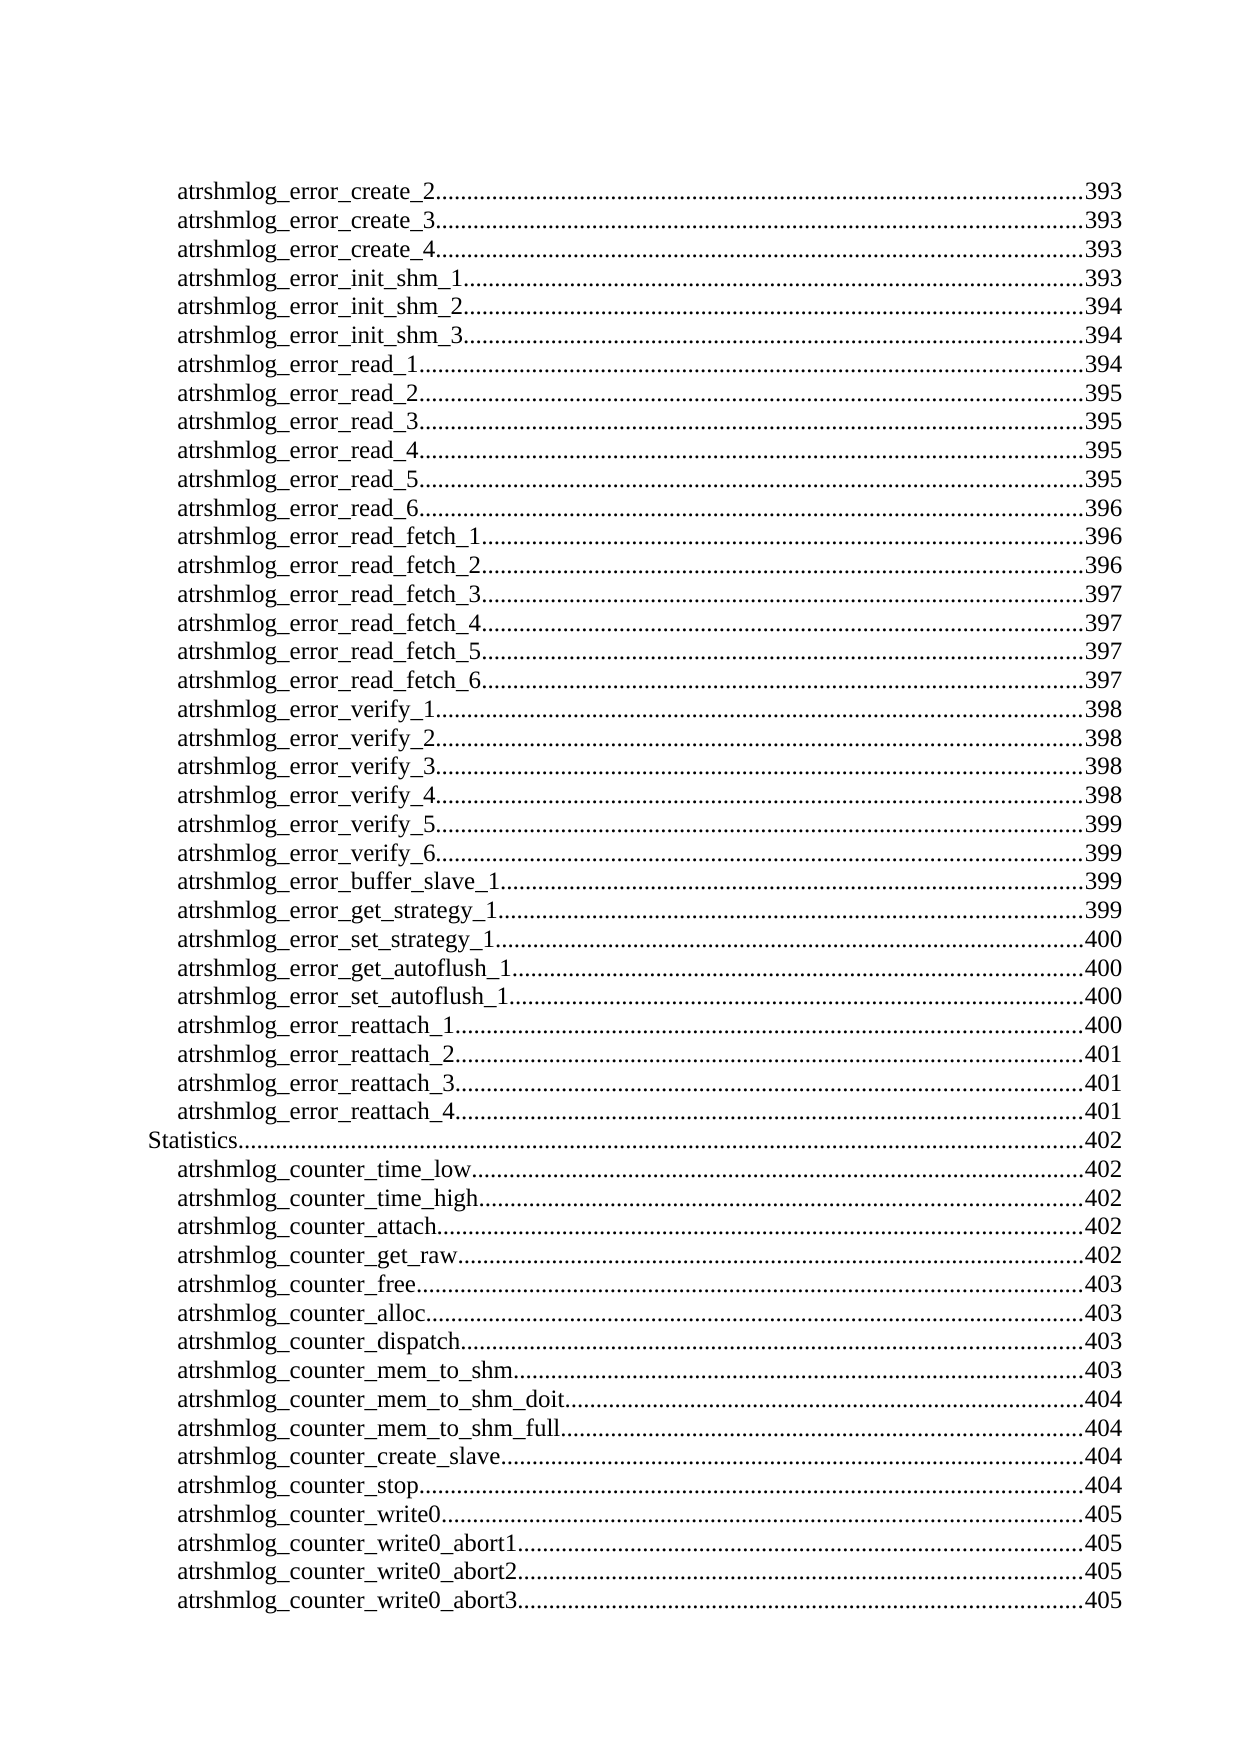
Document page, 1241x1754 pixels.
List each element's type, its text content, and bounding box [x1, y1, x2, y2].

text atrshmlog_error_verify_4 398 [177, 780, 1122, 809]
text atrshmlog_error_read_fetch_1 396 [177, 521, 1122, 550]
text atrshmlog_counter_write0_abort1 405 [177, 1528, 1122, 1556]
text atrshmlog_error_read_fetch_4 397 [177, 608, 1122, 636]
text atrshmlog_error_set_autoflush_1 400 [177, 981, 1122, 1010]
text atrshmlog_error_get_strategy_1 399 [177, 895, 1122, 924]
text atrshmlog_error_read_fetch_3 397 [177, 579, 1122, 608]
text atrshmlog_error_init_shm_3 394 [177, 320, 1122, 349]
text atrshmlog_counter_stop 404 [177, 1470, 1122, 1499]
text atrshmlog_error_reattach_3 401 [177, 1068, 1122, 1096]
text atrshmlog_error_init_shm_2 394 [177, 291, 1122, 320]
text atrshmlog_error_verify_6 399 [177, 838, 1122, 866]
text atrshmlog_counter_write0_abort2 405 [177, 1556, 1122, 1585]
text atrshmlog_counter_attach 402 [177, 1211, 1122, 1240]
text atrshmlog_error_init_shm_1 393 [177, 263, 1122, 291]
text atrshmlog_error_reattach_1 400 [177, 1010, 1122, 1039]
text atrshmlog_counter_mem_to_shm 403 [177, 1355, 1122, 1384]
text atrshmlog_error_read_3 395 [177, 406, 1122, 435]
text atrshmlog_counter_get_raw 402 [177, 1240, 1122, 1269]
text atrshmlog_error_read_fetch_2 396 [177, 550, 1122, 579]
text atrshmlog_counter_time_high 402 [177, 1183, 1122, 1211]
text atrshmlog_counter_write0 405 [177, 1499, 1122, 1528]
text atrshmlog_counter_time_low 402 [177, 1154, 1122, 1183]
text atrshmlog_error_create_3 393 [177, 205, 1122, 234]
text atrshmlog_counter_write0_abort3 405 [177, 1585, 1122, 1614]
text atrshmlog_error_get_autoflush_1 400 [177, 953, 1122, 981]
text atrshmlog_error_create_4 393 [177, 234, 1122, 263]
text atrshmlog_counter_alloc 403 [177, 1298, 1122, 1326]
text atrshmlog_counter_mem_to_shm_full 404 [177, 1413, 1122, 1441]
text atrshmlog_error_verify_1 398 [177, 694, 1122, 723]
text atrshmlog_error_read_fetch_5 397 [177, 636, 1122, 665]
text atrshmlog_counter_free 403 [177, 1269, 1122, 1298]
text atrshmlog_error_verify_3 398 [177, 751, 1122, 780]
text atrshmlog_counter_create_slave 404 [177, 1441, 1122, 1470]
text atrshmlog_error_read_4 395 [177, 435, 1122, 464]
text atrshmlog_error_create_2 393 [177, 176, 1122, 205]
text atrshmlog_error_read_fetch_6 397 [177, 665, 1122, 694]
text atrshmlog_counter_dispatch 403 [177, 1326, 1122, 1355]
text Statistics 402 [148, 1125, 1122, 1154]
text atrshmlog_error_reattach_2 401 [177, 1039, 1122, 1068]
text atrshmlog_error_read_1 394 [177, 349, 1122, 378]
text atrshmlog_error_set_strategy_1 400 [177, 924, 1122, 953]
text atrshmlog_error_verify_5 399 [177, 809, 1122, 838]
text atrshmlog_error_read_2 395 [177, 378, 1122, 406]
text atrshmlog_error_buffer_slave_1 399 [177, 866, 1122, 895]
text atrshmlog_counter_mem_to_shm_doit 404 [177, 1384, 1122, 1413]
text atrshmlog_error_verify_2 398 [177, 723, 1122, 751]
text atrshmlog_error_reattach_4 401 [177, 1096, 1122, 1125]
text atrshmlog_error_read_5 395 [177, 464, 1122, 493]
text atrshmlog_error_read_6 396 [177, 493, 1122, 521]
